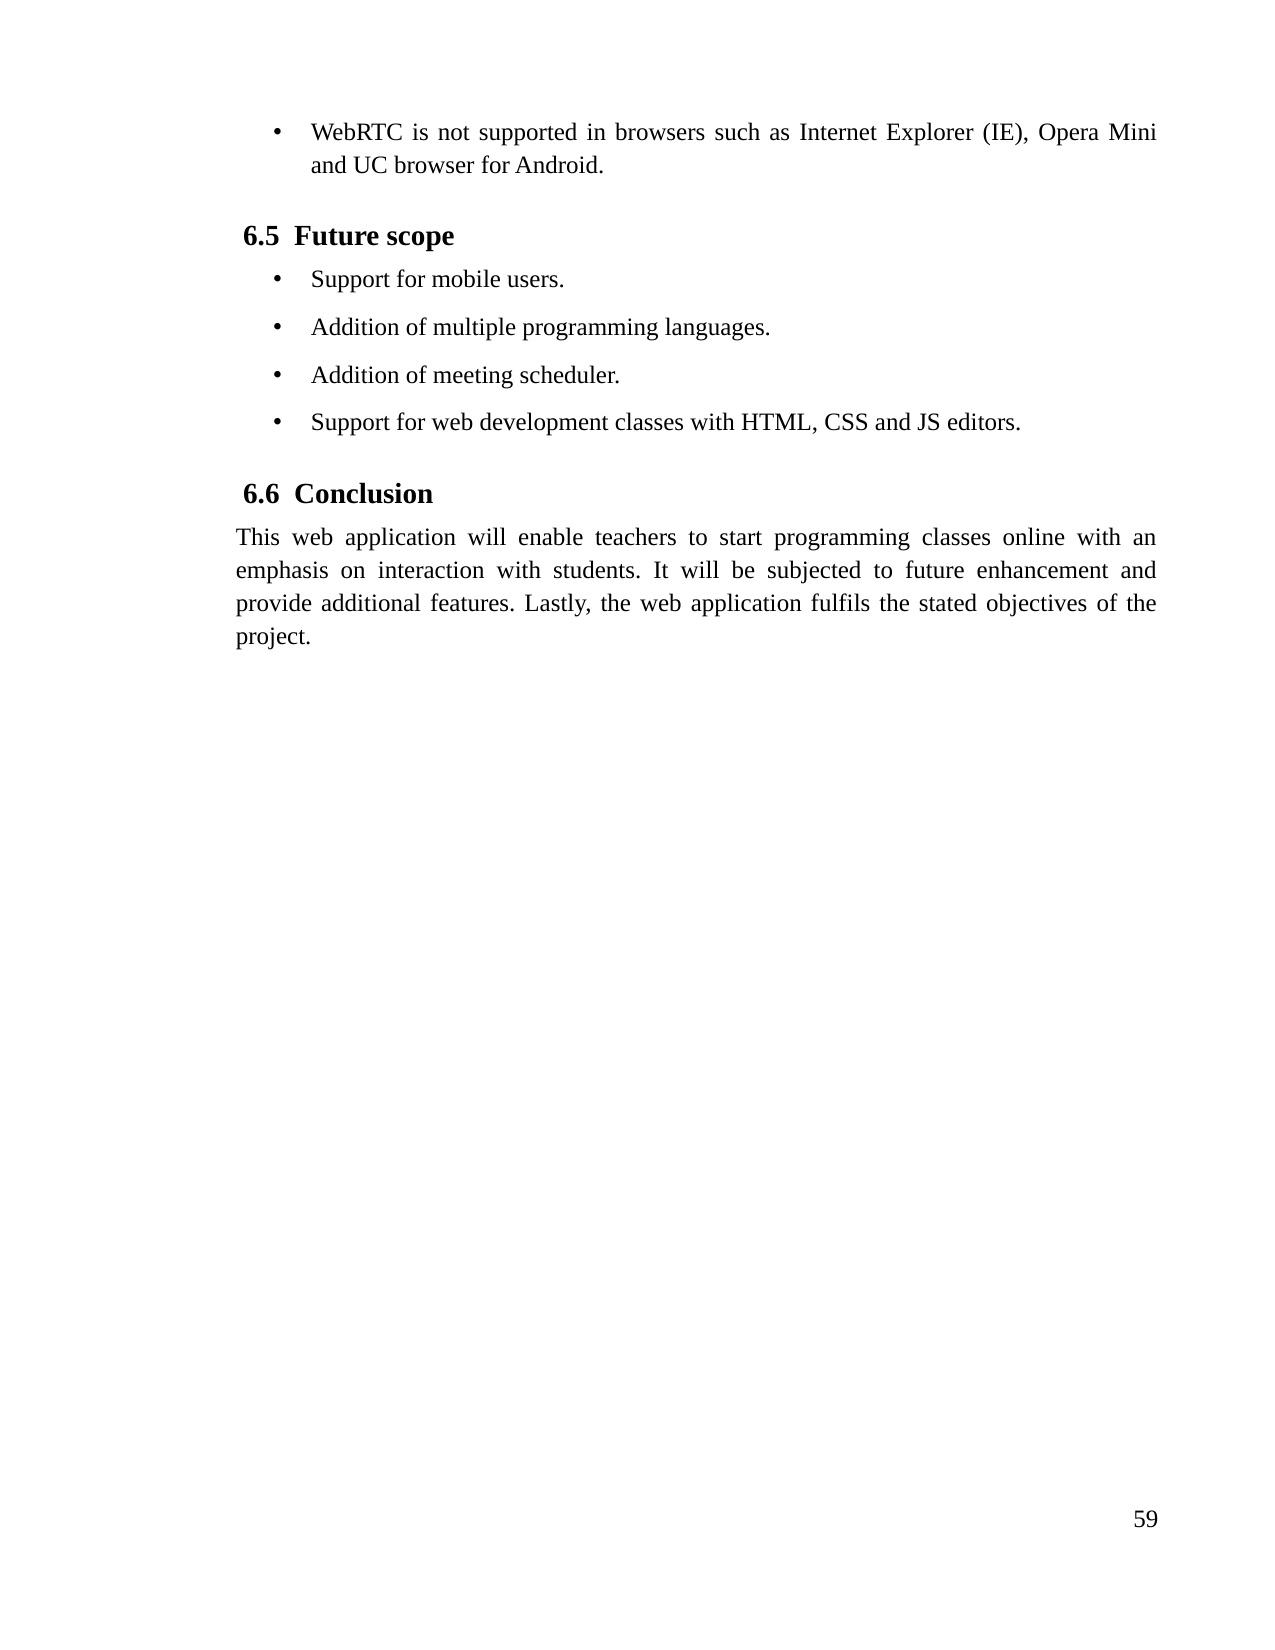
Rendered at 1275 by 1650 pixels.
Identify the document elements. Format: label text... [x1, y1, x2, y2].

subtitle Future scope [236, 218, 1158, 252]
subtitle Conclusion [236, 476, 1158, 509]
list Addition of meeting scheduler. [273, 360, 1158, 388]
list Support for web development classes with HTML, CSS and JS editors. [273, 407, 1158, 436]
list WebRTC is not supported in browsers such as Internet Explorer (IE), Opera Mini and UC browser for Android. [273, 117, 1158, 179]
list Addition of multiple programming languages. [273, 312, 1158, 341]
text This web application will enable teachers to start programming classes online with an emphasis on interaction with students. It will be subjected to future enhancement and provide additional features. Lastly, the web application fulfils the stated objectives of the project. [236, 522, 1158, 649]
list Support for mobile users. [273, 264, 1158, 293]
